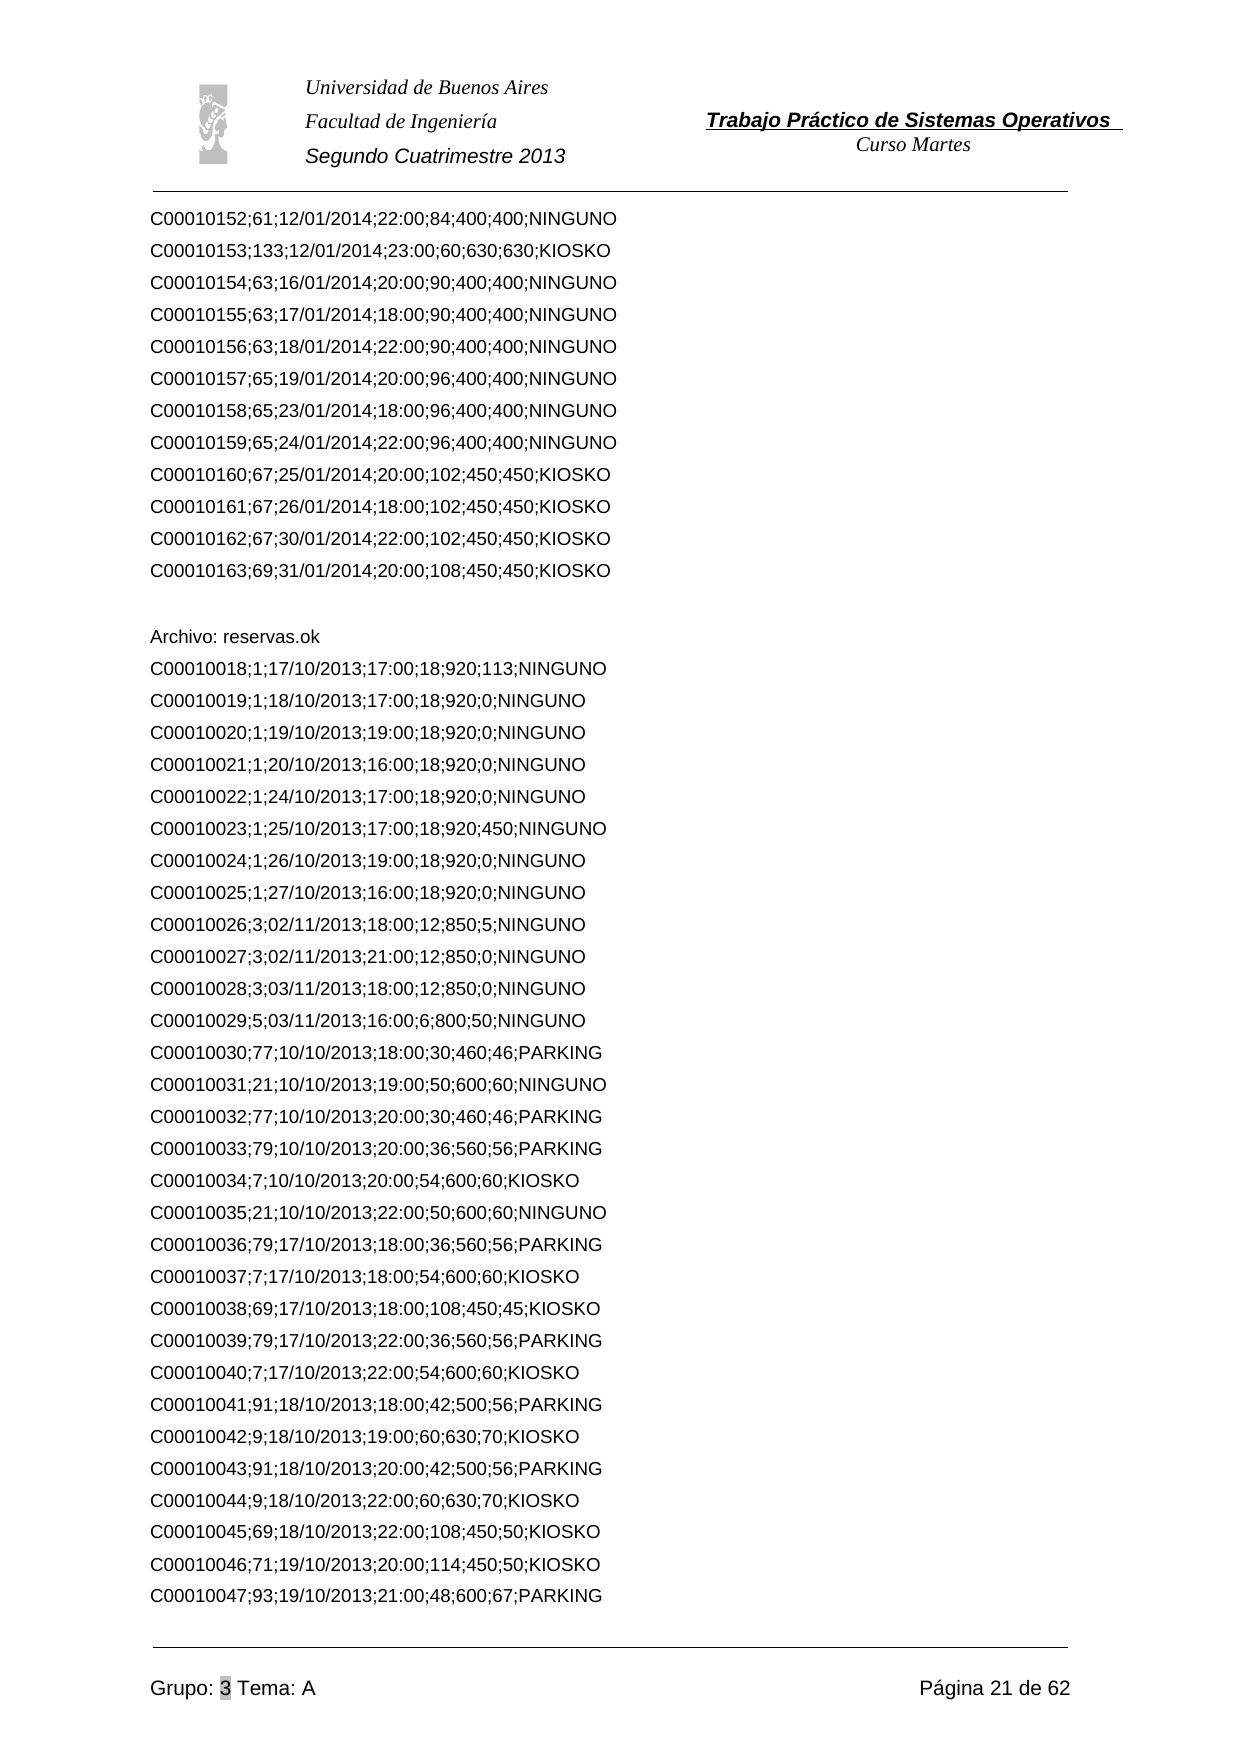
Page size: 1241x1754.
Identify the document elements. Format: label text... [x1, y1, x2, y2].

text C00010028;3;03/11/2013;18:00;12;850;0;NINGUNO [150, 978, 1090, 999]
text C00010035;21;10/10/2013;22:00;50;600;60;NINGUNO [150, 1202, 1090, 1223]
text C00010043;91;18/10/2013;20:00;42;500;56;PARKING [150, 1457, 1090, 1479]
text C00010041;91;18/10/2013;18:00;42;500;56;PARKING [150, 1393, 1090, 1415]
text C00010161;67;26/01/2014;18:00;102;450;450;KIOSKO [150, 496, 1090, 517]
text C00010022;1;24/10/2013;17:00;18;920;0;NINGUNO [150, 786, 1090, 807]
text C00010032;77;10/10/2013;20:00;30;460;46;PARKING [150, 1106, 1090, 1127]
text C00010162;67;30/01/2014;22:00;102;450;450;KIOSKO [150, 528, 1090, 549]
text C00010037;7;17/10/2013;18:00;54;600;60;KIOSKO [150, 1266, 1090, 1287]
text C00010024;1;26/10/2013;19:00;18;920;0;NINGUNO [150, 850, 1090, 871]
text C00010152;61;12/01/2014;22:00;84;400;400;NINGUNO [150, 208, 1090, 229]
text C00010153;133;12/01/2014;23:00;60;630;630;KIOSKO [150, 240, 1090, 261]
text C00010027;3;02/11/2013;21:00;12;850;0;NINGUNO [150, 946, 1090, 967]
text Archivo: reservas.ok [150, 626, 1090, 647]
text C00010045;69;18/10/2013;22:00;108;450;50;KIOSKO [150, 1521, 1090, 1543]
text C00010026;3;02/11/2013;18:00;12;850;5;NINGUNO [150, 914, 1090, 935]
text C00010046;71;19/10/2013;20:00;114;450;50;KIOSKO [150, 1553, 1090, 1575]
text C00010047;93;19/10/2013;21:00;48;600;67;PARKING [150, 1585, 1090, 1607]
text C00010033;79;10/10/2013;20:00;36;560;56;PARKING [150, 1138, 1090, 1159]
text C00010042;9;18/10/2013;19:00;60;630;70;KIOSKO [150, 1425, 1090, 1447]
text C00010039;79;17/10/2013;22:00;36;560;56;PARKING [150, 1329, 1090, 1351]
text C00010021;1;20/10/2013;16:00;18;920;0;NINGUNO [150, 754, 1090, 775]
text C00010036;79;17/10/2013;18:00;36;560;56;PARKING [150, 1233, 1090, 1255]
text C00010156;63;18/01/2014;22:00;90;400;400;NINGUNO [150, 336, 1090, 357]
text C00010029;5;03/11/2013;16:00;6;800;50;NINGUNO [150, 1010, 1090, 1031]
text C00010038;69;17/10/2013;18:00;108;450;45;KIOSKO [150, 1297, 1090, 1319]
text C00010030;77;10/10/2013;18:00;30;460;46;PARKING [150, 1042, 1090, 1063]
text C00010160;67;25/01/2014;20:00;102;450;450;KIOSKO [150, 464, 1090, 485]
text C00010155;63;17/01/2014;18:00;90;400;400;NINGUNO [150, 304, 1090, 325]
text C00010040;7;17/10/2013;22:00;54;600;60;KIOSKO [150, 1361, 1090, 1383]
text C00010159;65;24/01/2014;22:00;96;400;400;NINGUNO [150, 432, 1090, 453]
text C00010154;63;16/01/2014;20:00;90;400;400;NINGUNO [150, 272, 1090, 293]
text C00010158;65;23/01/2014;18:00;96;400;400;NINGUNO [150, 400, 1090, 421]
text C00010018;1;17/10/2013;17:00;18;920;113;NINGUNO [150, 658, 1090, 679]
text C00010157;65;19/01/2014;20:00;96;400;400;NINGUNO [150, 368, 1090, 389]
text C00010025;1;27/10/2013;16:00;18;920;0;NINGUNO [150, 882, 1090, 903]
text C00010031;21;10/10/2013;19:00;50;600;60;NINGUNO [150, 1074, 1090, 1095]
text C00010034;7;10/10/2013;20:00;54;600;60;KIOSKO [150, 1169, 1090, 1191]
text C00010163;69;31/01/2014;20:00;108;450;450;KIOSKO [150, 559, 1090, 581]
picture [198, 82, 231, 166]
text C00010019;1;18/10/2013;17:00;18;920;0;NINGUNO [150, 690, 1090, 711]
text C00010044;9;18/10/2013;22:00;60;630;70;KIOSKO [150, 1489, 1090, 1511]
text C00010023;1;25/10/2013;17:00;18;920;450;NINGUNO [150, 818, 1090, 839]
text C00010020;1;19/10/2013;19:00;18;920;0;NINGUNO [150, 722, 1090, 743]
